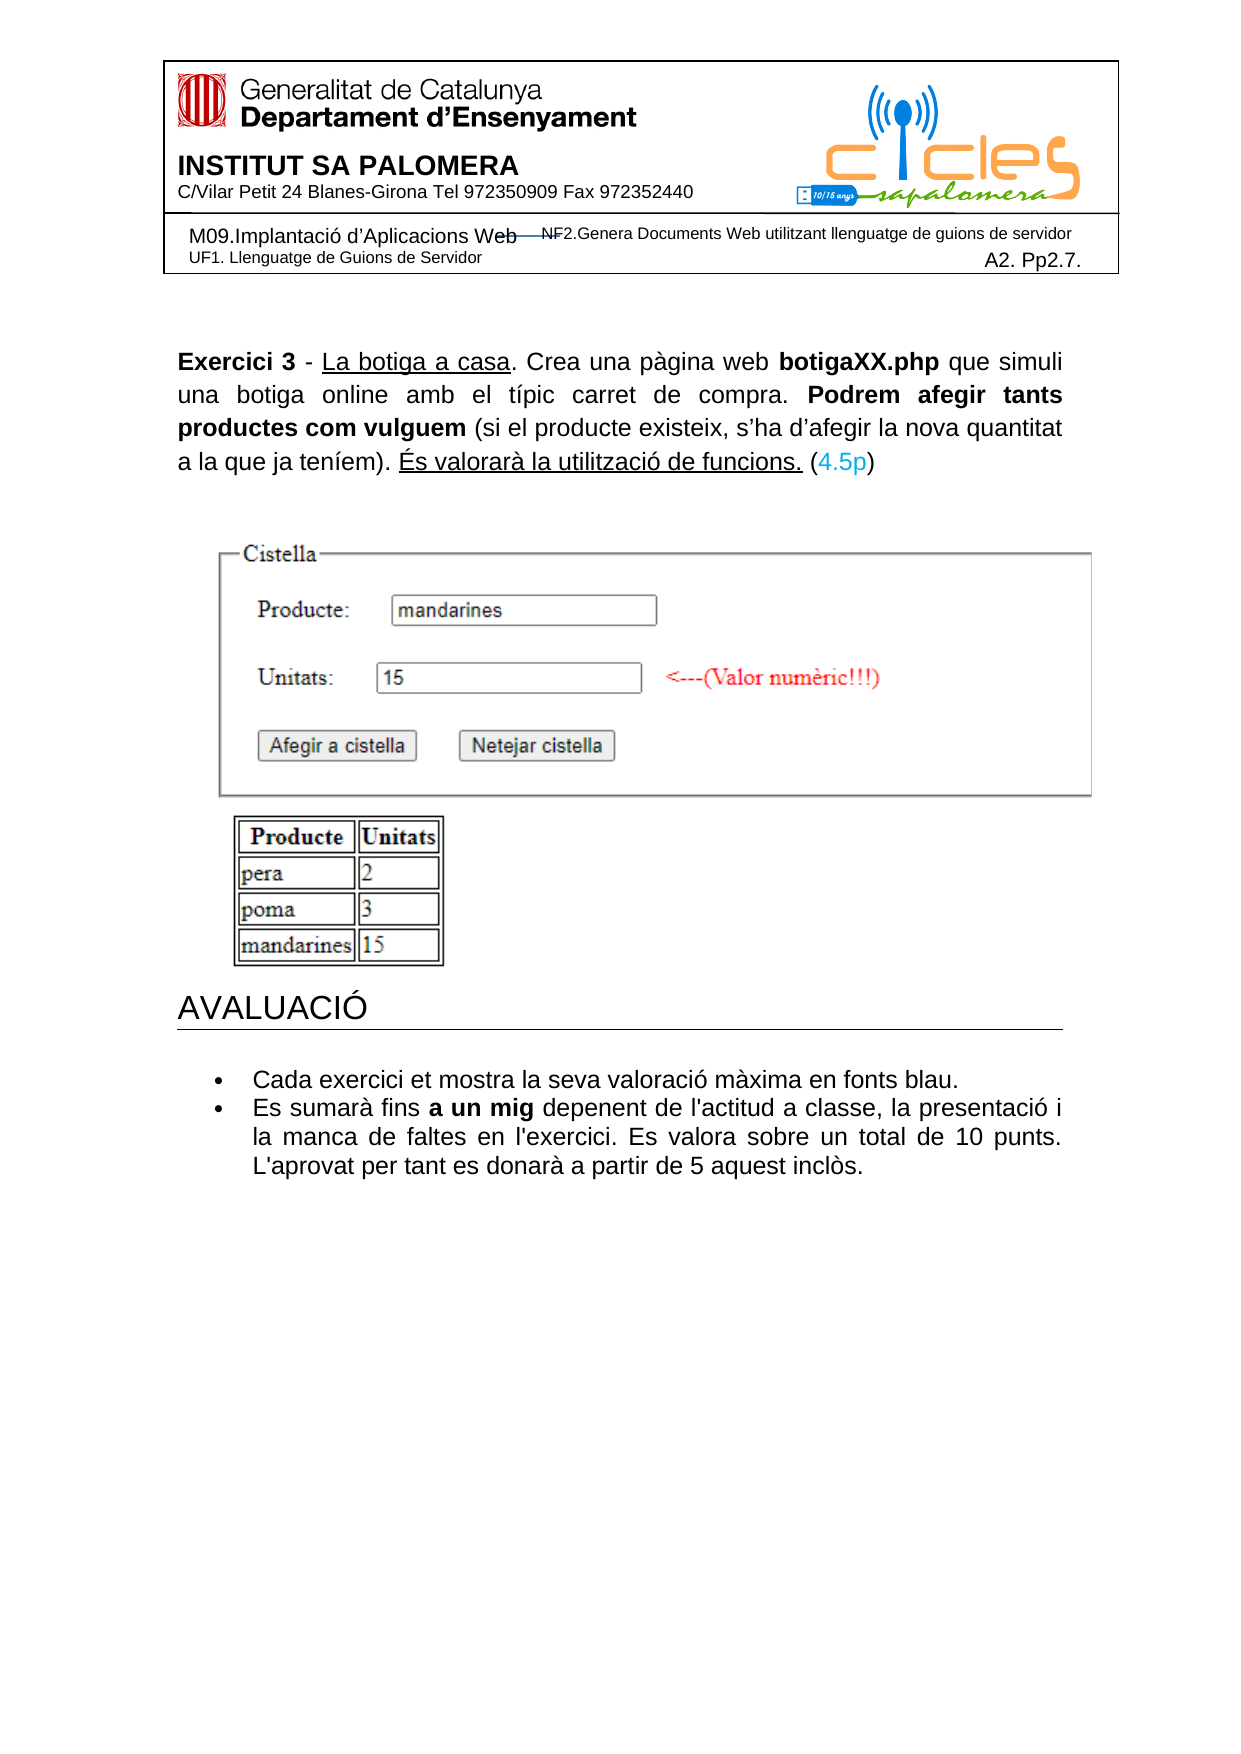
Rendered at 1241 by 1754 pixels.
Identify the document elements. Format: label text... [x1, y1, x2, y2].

picture [791, 71, 1085, 218]
list Es sumarà fins a un mig depenent de l'actitud a classe, la presentació i la manca de faltes en l'exercici. Es valora sobre un total de 10 punts. L'aprovat per tant es donarà a partir de 5 aquest inclòs. [215, 1093, 1063, 1180]
text Exercici 3 - La botiga a casa. Crea una pàgina web botigaXX.php que simuli una botiga online amb el típic carret de compra. Podrem afegir tants productes com vulguem (si el producte existeix, s’ha d’afegir la nova quantitat a la que ja teníem). És valorarà la utilització de funcions. (4.5p) [177, 347, 1063, 475]
list Cada exercici et mostra la seva valoració màxima en fonts blau. [215, 1065, 1063, 1093]
picture [251, 530, 1096, 983]
text AVALUACIÓ [177, 867, 1063, 1029]
